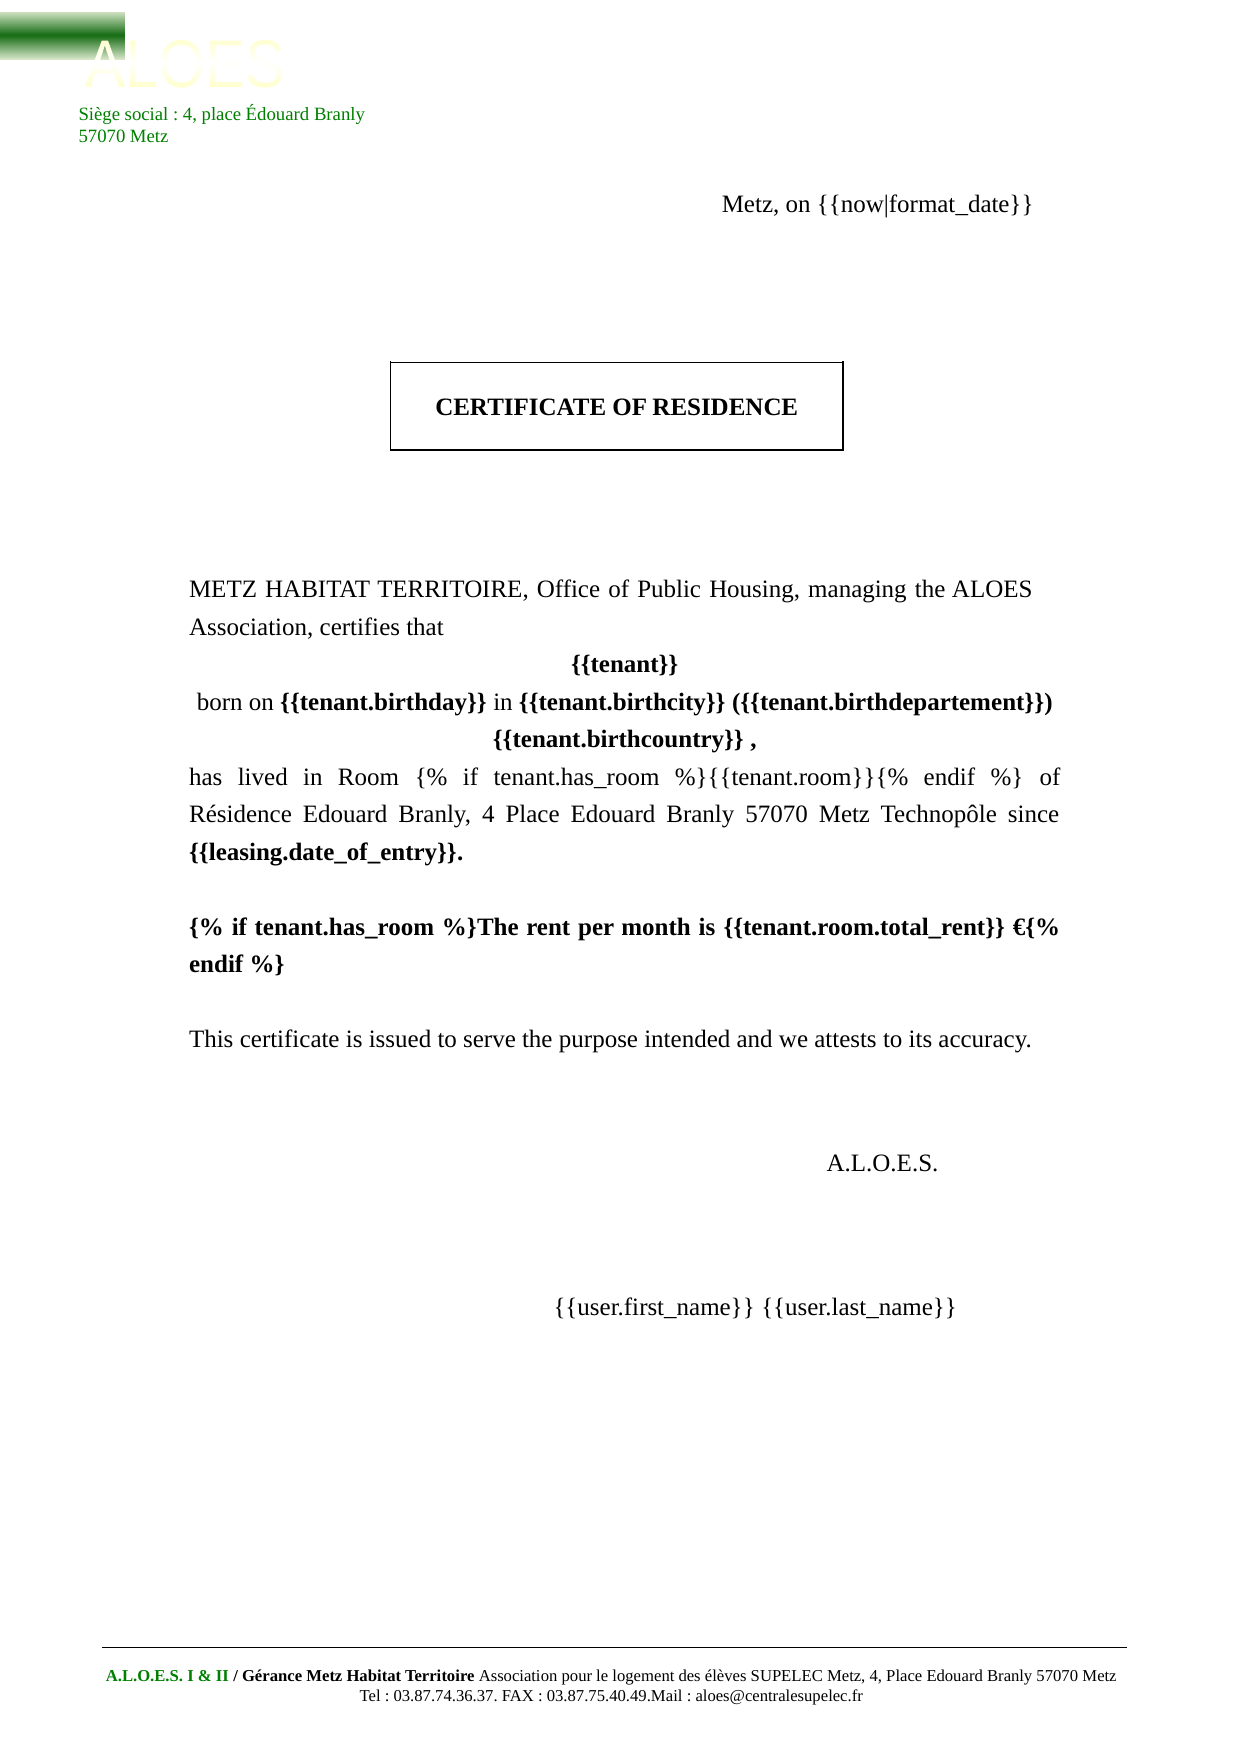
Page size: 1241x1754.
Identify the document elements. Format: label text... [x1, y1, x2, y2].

text A.L.O.E.S. I & II / Gérance Metz Habitat Territoire Association pour le logement des élèves SUPELEC Metz, 4, Place Edouard Branly 57070 Metz [71, 1666, 1152, 1685]
text Tel : 03.87.74.36.37. FAX : 03.87.75.40.49.Mail : aloes@centralesupelec.fr [71, 1685, 1152, 1704]
text METZ HABITAT TERRITOIRE, Office of Public Housing, managing the ALOES Association, certifies that [189, 566, 1033, 641]
text born on {{tenant.birthday}} in {{tenant.birthcity}} ({{tenant.birthdepartement}}) {{tenant.birthcountry}} , [189, 678, 1060, 753]
text A.L.O.E.S. [189, 1148, 938, 1177]
text {{user.first_name}} {{user.last_name}} [189, 1292, 957, 1321]
text CERTIFICATE OF RESIDENCE [391, 390, 842, 420]
text {% if tenant.has_room %}The rent per month is {{tenant.room.total_rent}} €{% endif %} [189, 903, 1060, 978]
text has lived in Room {% if tenant.has_room %}{{tenant.room}}{% endif %} of Résidence Edouard Branly, 4 Place Edouard Branly 57070 Metz Technopôle since {{leasing.date_of_entry}}. [189, 753, 1060, 866]
text Metz, on {{now|format_date}} [371, 189, 1033, 218]
text This certificate is issued to serve the purpose intended and we attests to its accuracy. [71, 1016, 1033, 1053]
text {{tenant}} [189, 641, 1060, 678]
